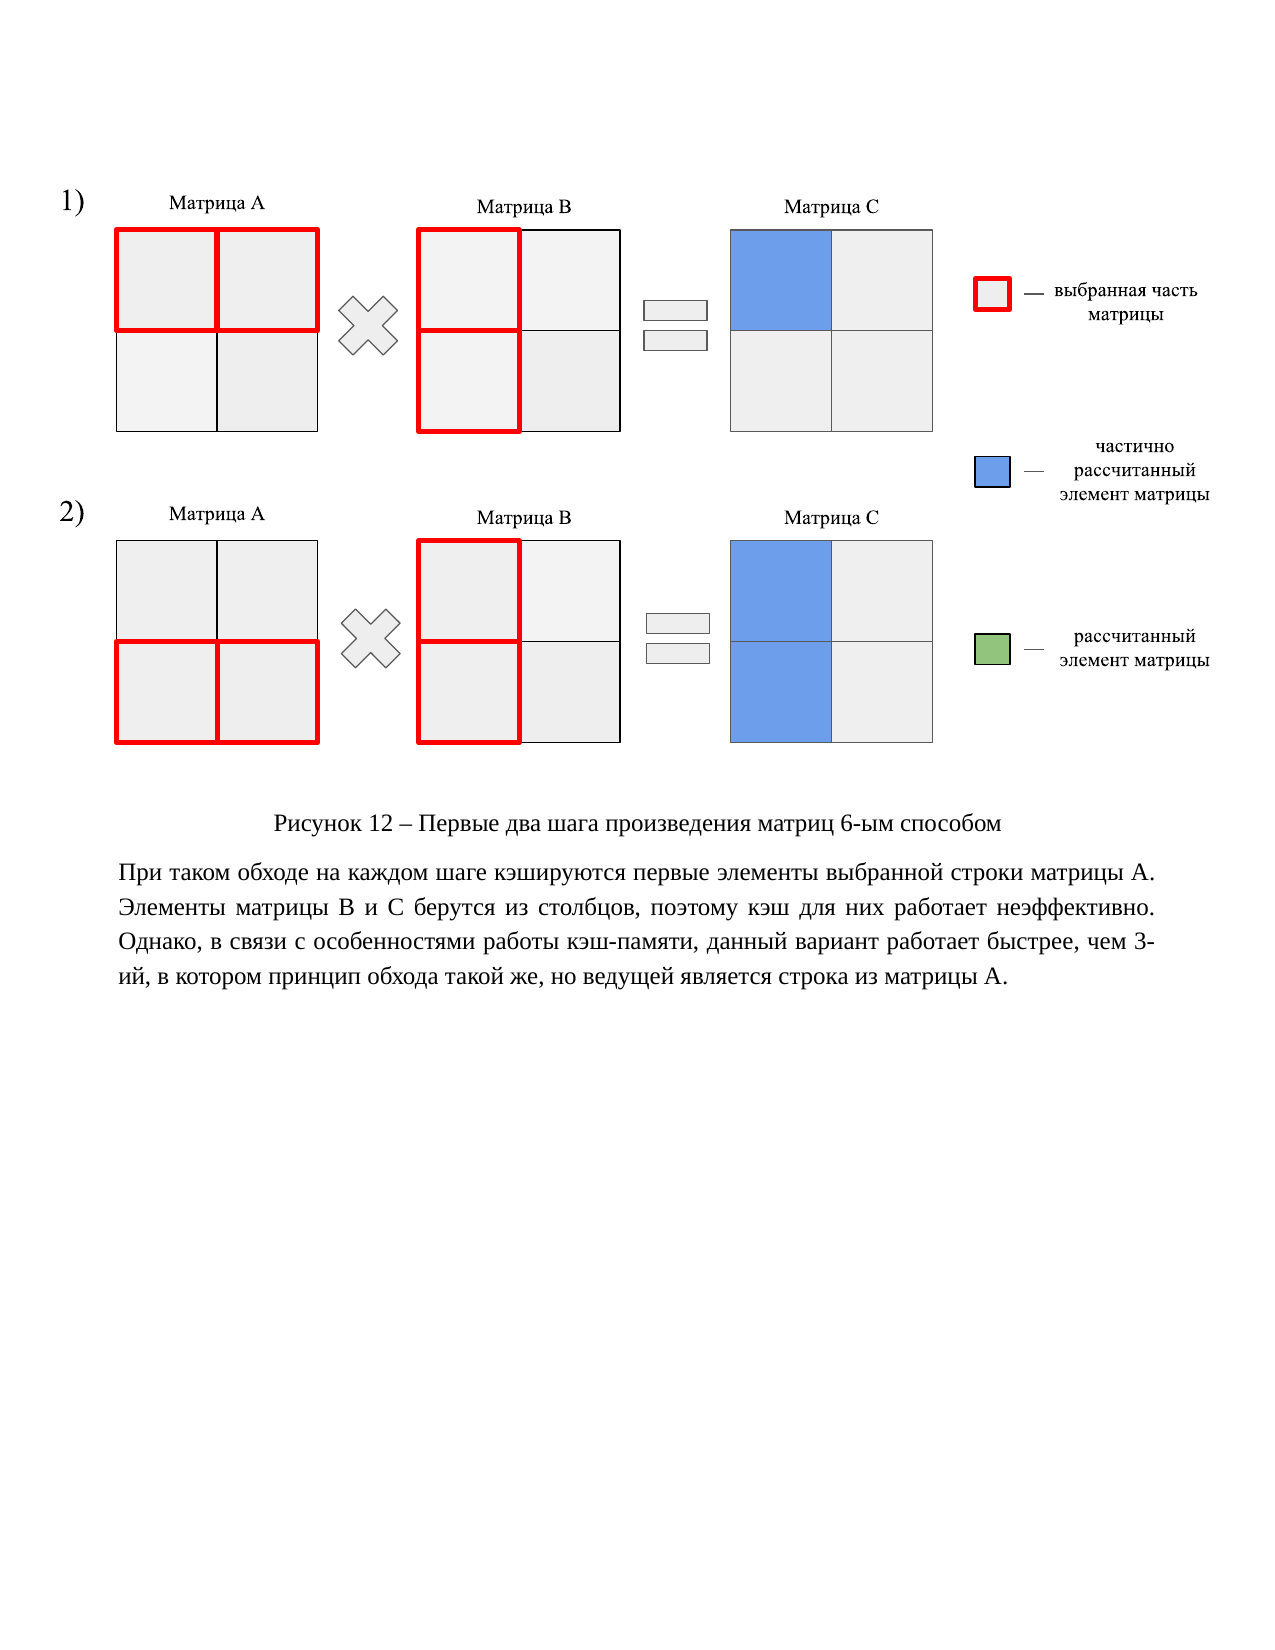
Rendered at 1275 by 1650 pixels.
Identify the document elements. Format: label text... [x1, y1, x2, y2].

text При таком обходе на каждом шаге кэшируются первые элементы выбранной строки матрицы А. Элементы матрицы В и С берутся из столбцов, поэтому кэш для них работает неэффективно. Однако, в связи с особенностями работы кэш-памяти, данный вариант работает быстрее, чем 3-ий, в котором принцип обхода такой же, но ведущей является строка из матрицы А. [118, 857, 1157, 989]
text Рисунок 12 – Первые два шага произведения матриц 6-ым способом [118, 802, 1157, 837]
